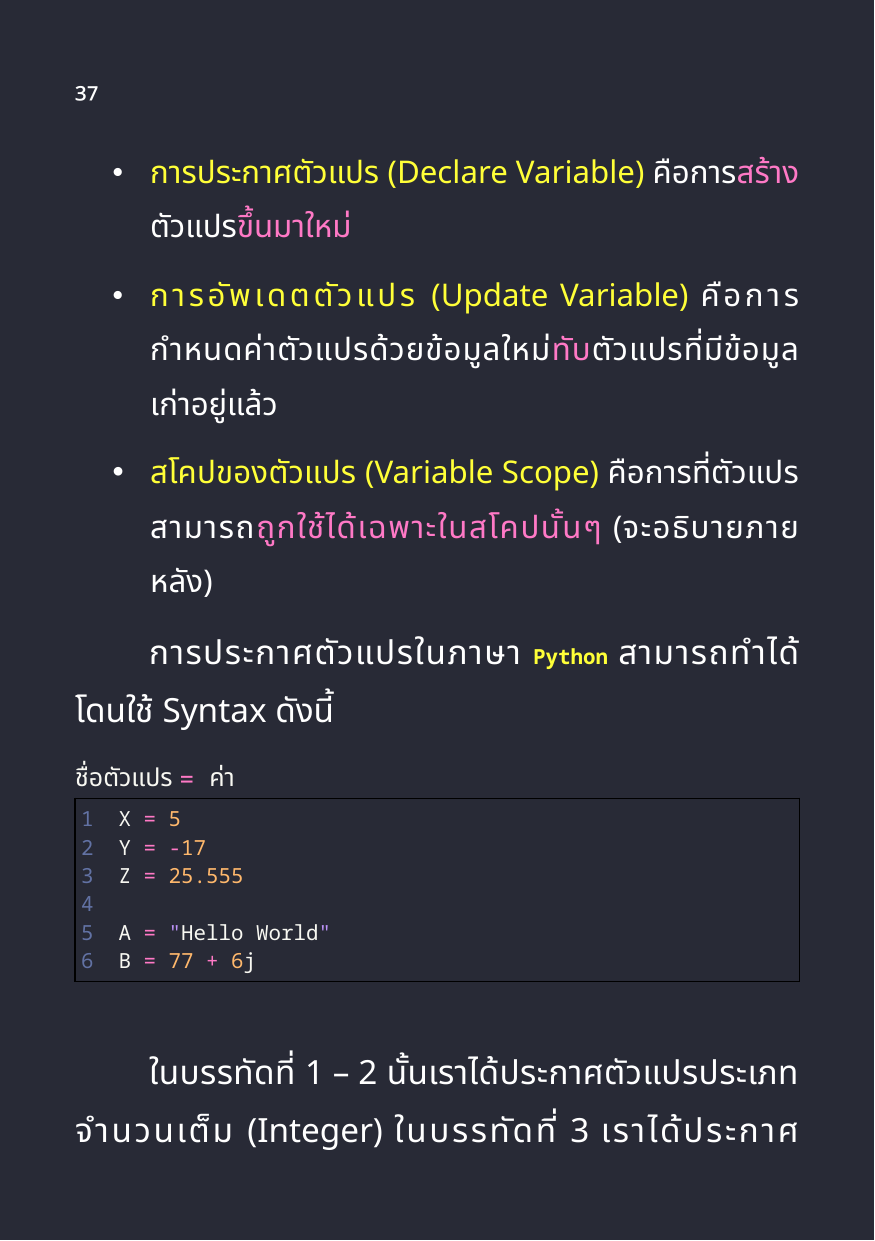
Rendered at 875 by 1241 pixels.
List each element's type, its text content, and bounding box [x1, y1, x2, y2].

list การอัพเดตตัวแปร (Update Variable) คือการกำหนดค่าตัวแปรด้วยข้อมูลใหม่ทับตัวแปรที่มีข้อมูลเก่าอยู่แล้ว [112, 273, 799, 429]
text ในบรรทัดที่ 1 – 2 นั้นเราได้ประกาศตัวแปรประเภทจำนวนเต็ม (Integer) ในบรรทัดที่ 3 เราได้ประกาศ [75, 1048, 799, 1157]
list สโคปของตัวแปร (Variable Scope) คือการที่ตัวแปรสามารถถูกใช้ได้เฉพาะในสโคปนั้นๆ (จะอธิบายภายหลัง) [112, 451, 799, 607]
list การประกาศตัวแปร (Declare Variable) คือการสร้างตัวแปรขึ้นมาใหม่ [112, 150, 799, 252]
table_header 1 X = 5 2 Y = -17 3 Z = 25.555 4 5 A = "Hello World" 6 B = 77 + 6j [76, 799, 799, 981]
text การประกาศตัวแปรในภาษา Python สามารถทำได้โดนใช้ Syntax ดังนี้ [75, 629, 799, 737]
text ชื่อตัวแปร = ค่า [75, 759, 799, 797]
